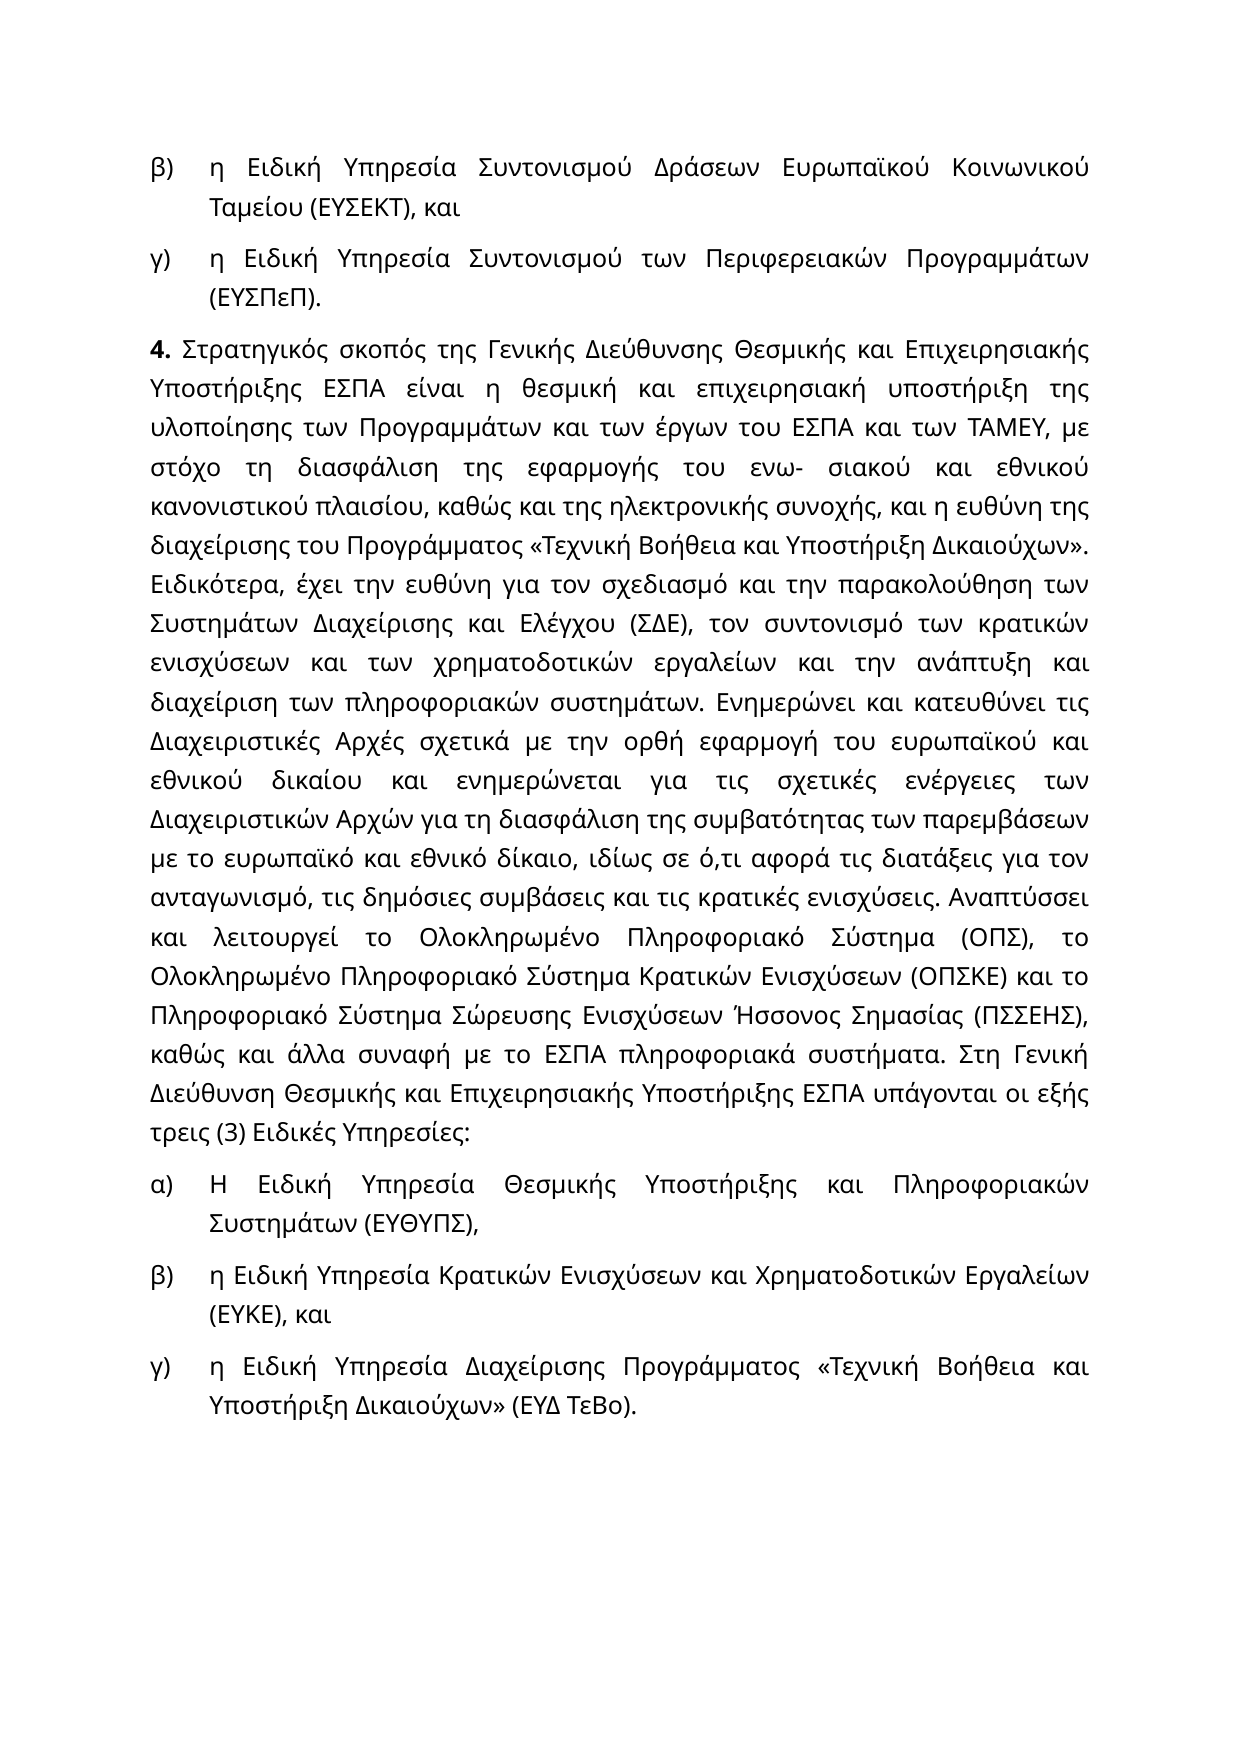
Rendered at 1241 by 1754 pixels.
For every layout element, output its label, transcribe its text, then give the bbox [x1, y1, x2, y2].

text 4. Στρατηγικός σκοπός της Γενικής Διεύθυνσης Θεσμικής και Επιχειρησιακής Υποστήριξης ΕΣΠΑ είναι η θεσμική και επιχειρησιακή υποστήριξη της υλοποίησης των Προγραμμάτων και των έργων του ΕΣΠΑ και των ΤΑΜΕΥ, με στόχο τη διασφάλιση της εφαρμογής του ενω- σιακού και εθνικού κανονιστικού πλαισίου, καθώς και της ηλεκτρονικής συνοχής, και η ευθύνη της διαχείρισης του Προγράμματος «Τεχνική Βοήθεια και Υποστήριξη Δικαιούχων». Ειδικότερα, έχει την ευθύνη για τον σχεδιασμό και την παρακολούθηση των Συστημάτων Διαχείρισης και Ελέγχου (ΣΔΕ), τον συντονισμό των κρατικών ενισχύσεων και των χρηματοδοτικών εργαλείων και την ανάπτυξη και διαχείριση των πληροφοριακών συστημάτων. Ενημερώνει και κατευθύνει τις Διαχειριστικές Αρχές σχετικά με την ορθή εφαρμογή του ευρωπαϊκού και εθνικού δικαίου και ενημερώνεται για τις σχετικές ενέργειες των Διαχειριστικών Αρχών για τη διασφάλιση της συμβατότητας των παρεμβάσεων με το ευρωπαϊκό και εθνικό δίκαιο, ιδίως σε ό,τι αφορά τις διατάξεις για τον ανταγωνισμό, τις δημόσιες συμβάσεις και τις κρατικές ενισχύσεις. Αναπτύσσει και λειτουργεί το Ολοκληρωμένο Πληροφοριακό Σύστημα (ΟΠΣ), το Ολοκληρωμένο Πληροφοριακό Σύστημα Κρατικών Ενισχύσεων (ΟΠΣΚΕ) και το Πληροφοριακό Σύστημα Σώρευσης Ενισχύσεων Ήσσονος Σημασίας (ΠΣΣΕΗΣ), καθώς και άλλα συναφή με το ΕΣΠΑ πληροφοριακά συστήματα. Στη Γενική Διεύθυνση Θεσμικής και Επιχειρησιακής Υποστήριξης ΕΣΠΑ υπάγονται οι εξής τρεις (3) Ειδικές Υπηρεσίες: [150, 332, 1090, 1149]
list α) Η Ειδική Υπηρεσία Θεσμικής Υποστήριξης και Πληροφοριακών Συστημάτων (ΕΥΘΥΠΣ), [150, 1167, 1090, 1240]
list γ) η Ειδική Υπηρεσία Συντονισμού των Περιφερειακών Προγραμμάτων (ΕΥΣΠεΠ). [150, 241, 1090, 314]
list γ) η Ειδική Υπηρεσία Διαχείρισης Προγράμματος «Τεχνική Βοήθεια και Υποστήριξη Δικαιούχων» (ΕΥΔ ΤεΒο). [150, 1348, 1090, 1422]
list β) η Ειδική Υπηρεσία Συντονισμού Δράσεων Ευρωπαϊκού Κοινωνικού Ταμείου (ΕΥΣΕΚΤ), και [150, 150, 1090, 223]
list β) η Ειδική Υπηρεσία Κρατικών Ενισχύσεων και Χρηματοδοτικών Εργαλείων (ΕΥΚΕ), και [150, 1257, 1090, 1331]
